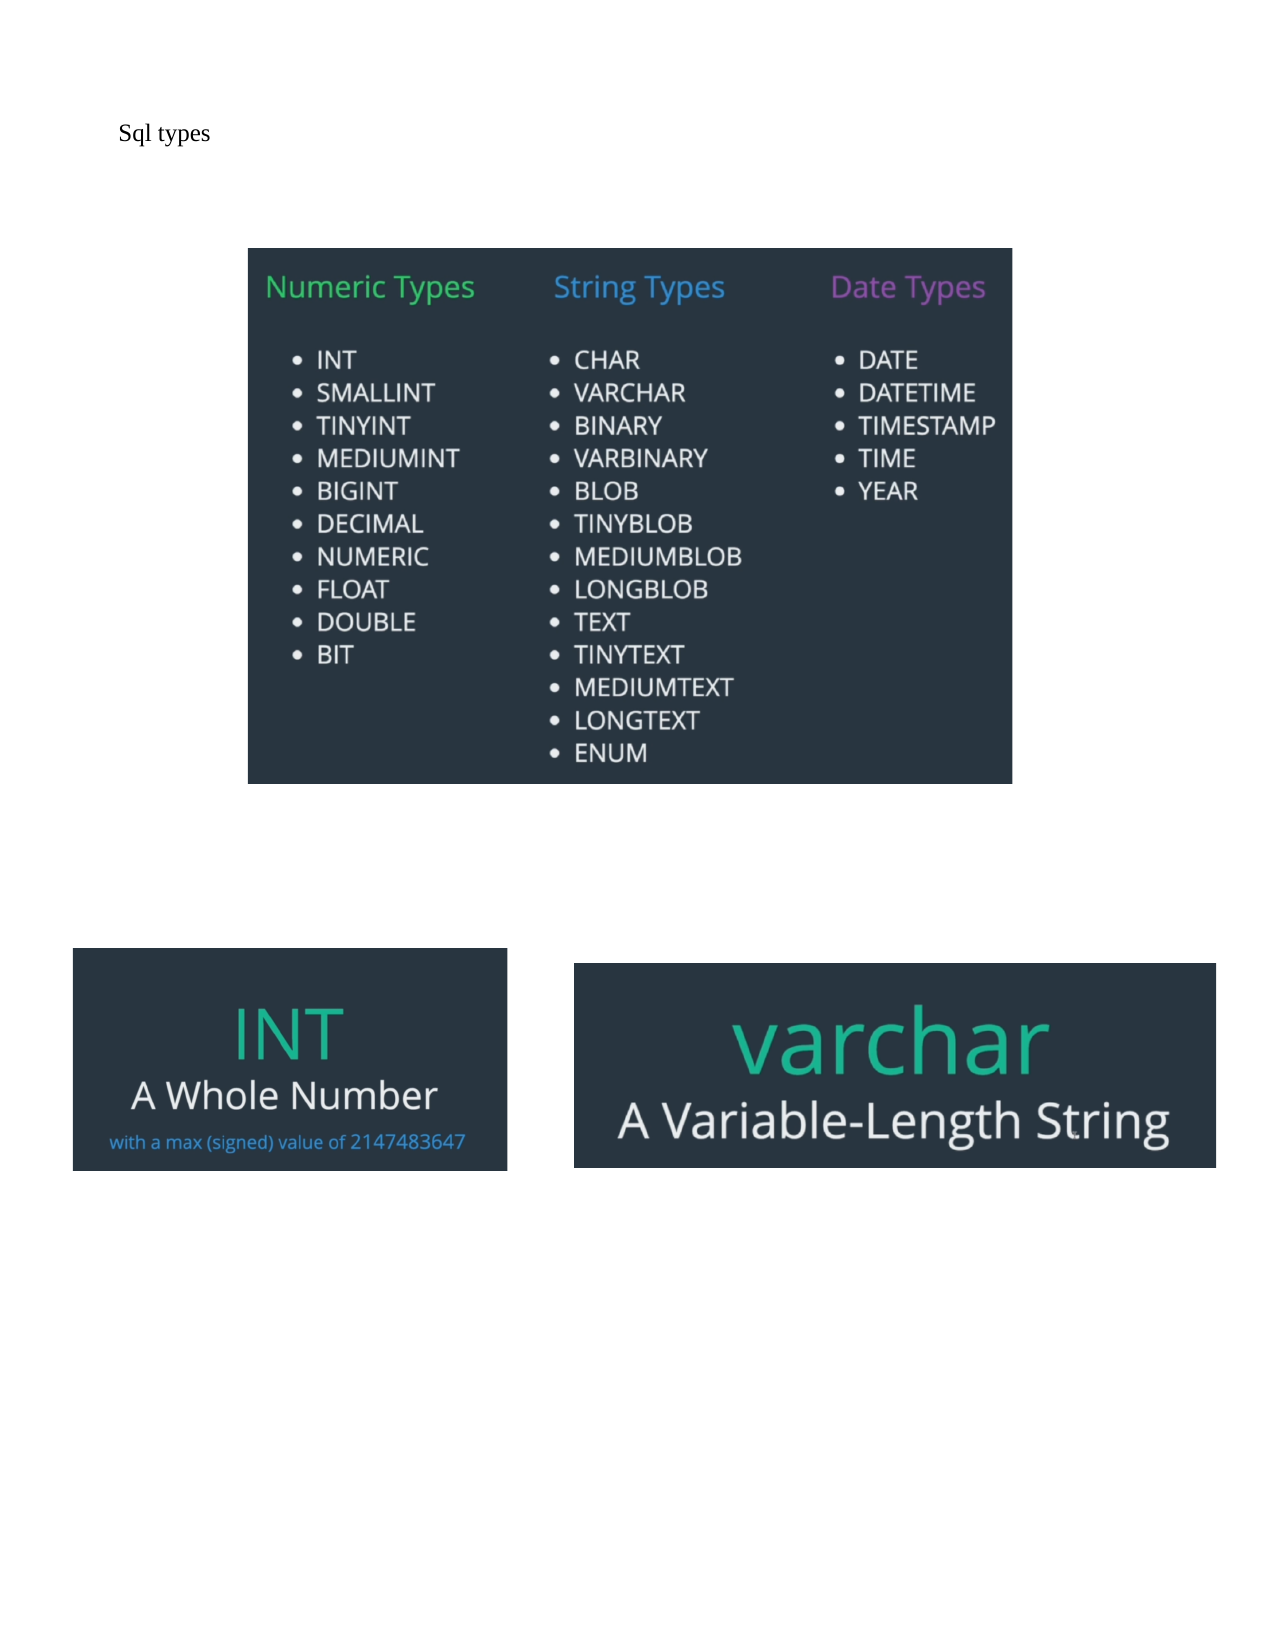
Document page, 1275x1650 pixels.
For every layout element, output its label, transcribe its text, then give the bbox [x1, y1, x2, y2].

picture [72, 948, 508, 1171]
picture [574, 963, 1217, 1168]
text Sql types [118, 118, 1157, 147]
picture [247, 248, 1013, 784]
